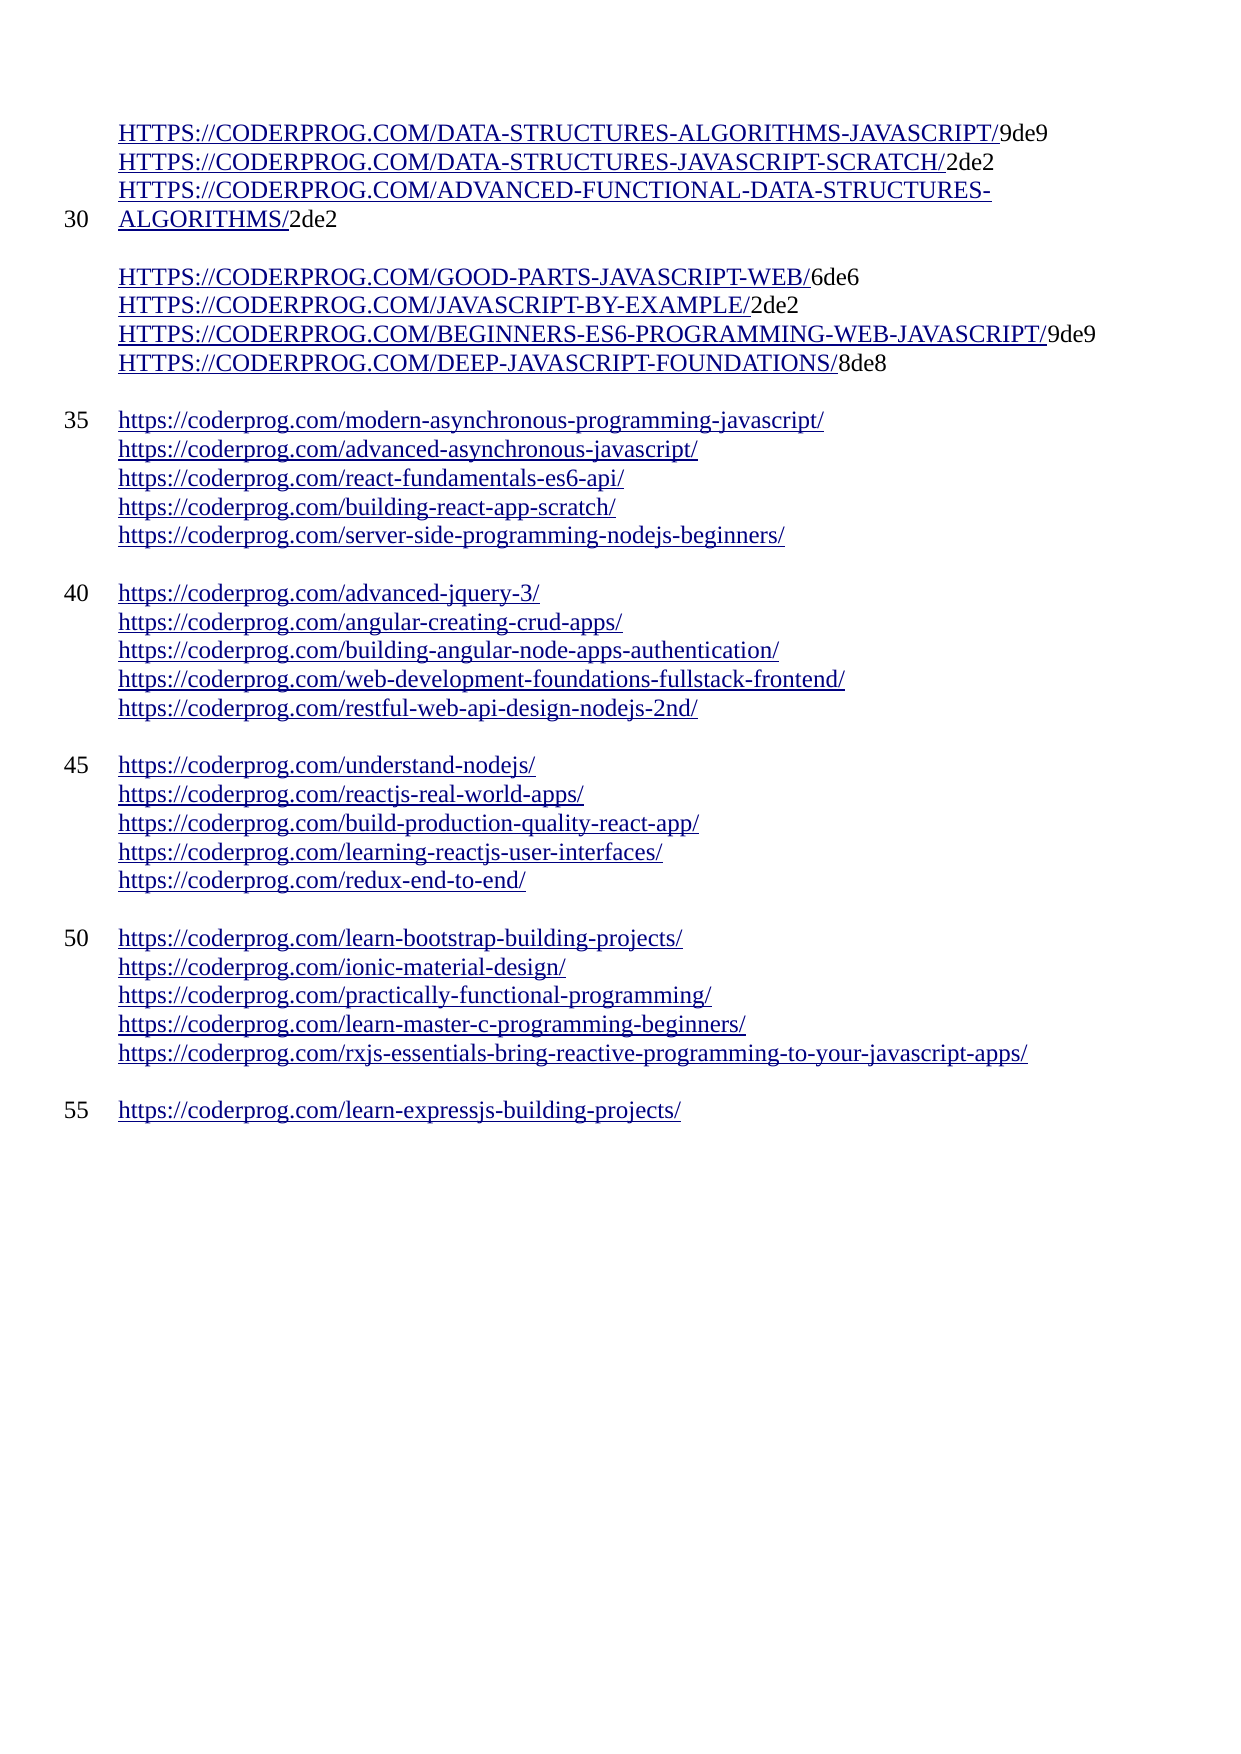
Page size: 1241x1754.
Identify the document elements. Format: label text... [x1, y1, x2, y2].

text HTTPS://CODERPROG.COM/JAVASCRIPT-BY-EXAMPLE/2de2 [118, 291, 1122, 319]
text HTTPS://CODERPROG.COM/DATA-STRUCTURES-ALGORITHMS-JAVASCRIPT/9de9 [118, 118, 1122, 147]
text https://coderprog.com/building-angular-node-apps-authentication/ [118, 636, 1122, 664]
text HTTPS://CODERPROG.COM/GOOD-PARTS-JAVASCRIPT-WEB/6de6 [118, 262, 1122, 291]
text https://coderprog.com/learn-bootstrap-building-projects/ [118, 923, 1122, 952]
text HTTPS://CODERPROG.COM/ADVANCED-FUNCTIONAL-DATA-STRUCTURES-ALGORITHMS/2de2 [118, 176, 1122, 233]
text https://coderprog.com/modern-asynchronous-programming-javascript/ [118, 406, 1122, 434]
text https://coderprog.com/build-production-quality-react-app/ [118, 808, 1122, 837]
text https://coderprog.com/restful-web-api-design-nodejs-2nd/ [118, 693, 1122, 722]
text https://coderprog.com/advanced-asynchronous-javascript/ [118, 434, 1122, 463]
text https://coderprog.com/react-fundamentals-es6-api/ [118, 463, 1122, 492]
text HTTPS://CODERPROG.COM/DATA-STRUCTURES-JAVASCRIPT-SCRATCH/2de2 [118, 147, 1122, 176]
text https://coderprog.com/building-react-app-scratch/ [118, 492, 1122, 521]
text https://coderprog.com/redux-end-to-end/ [118, 866, 1122, 894]
text HTTPS://CODERPROG.COM/BEGINNERS-ES6-PROGRAMMING-WEB-JAVASCRIPT/9de9 [118, 319, 1122, 348]
text https://coderprog.com/server-side-programming-nodejs-beginners/ [118, 521, 1122, 549]
text https://coderprog.com/practically-functional-programming/ [118, 981, 1122, 1009]
text https://coderprog.com/web-development-foundations-fullstack-frontend/ [118, 664, 1122, 693]
text HTTPS://CODERPROG.COM/DEEP-JAVASCRIPT-FOUNDATIONS/8de8 [118, 348, 1122, 377]
text https://coderprog.com/learn-master-c-programming-beginners/ [118, 1009, 1122, 1038]
text https://coderprog.com/angular-creating-crud-apps/ [118, 607, 1122, 636]
text https://coderprog.com/rxjs-essentials-bring-reactive-programming-to-your-javascript-apps/ [118, 1038, 1122, 1067]
text https://coderprog.com/learn-expressjs-building-projects/ [118, 1096, 1122, 1124]
text https://coderprog.com/reactjs-real-world-apps/ [118, 779, 1122, 808]
text https://coderprog.com/learning-reactjs-user-interfaces/ [118, 837, 1122, 866]
text https://coderprog.com/ionic-material-design/ [118, 952, 1122, 981]
text https://coderprog.com/understand-nodejs/ [118, 751, 1122, 779]
text https://coderprog.com/advanced-jquery-3/ [118, 578, 1122, 607]
